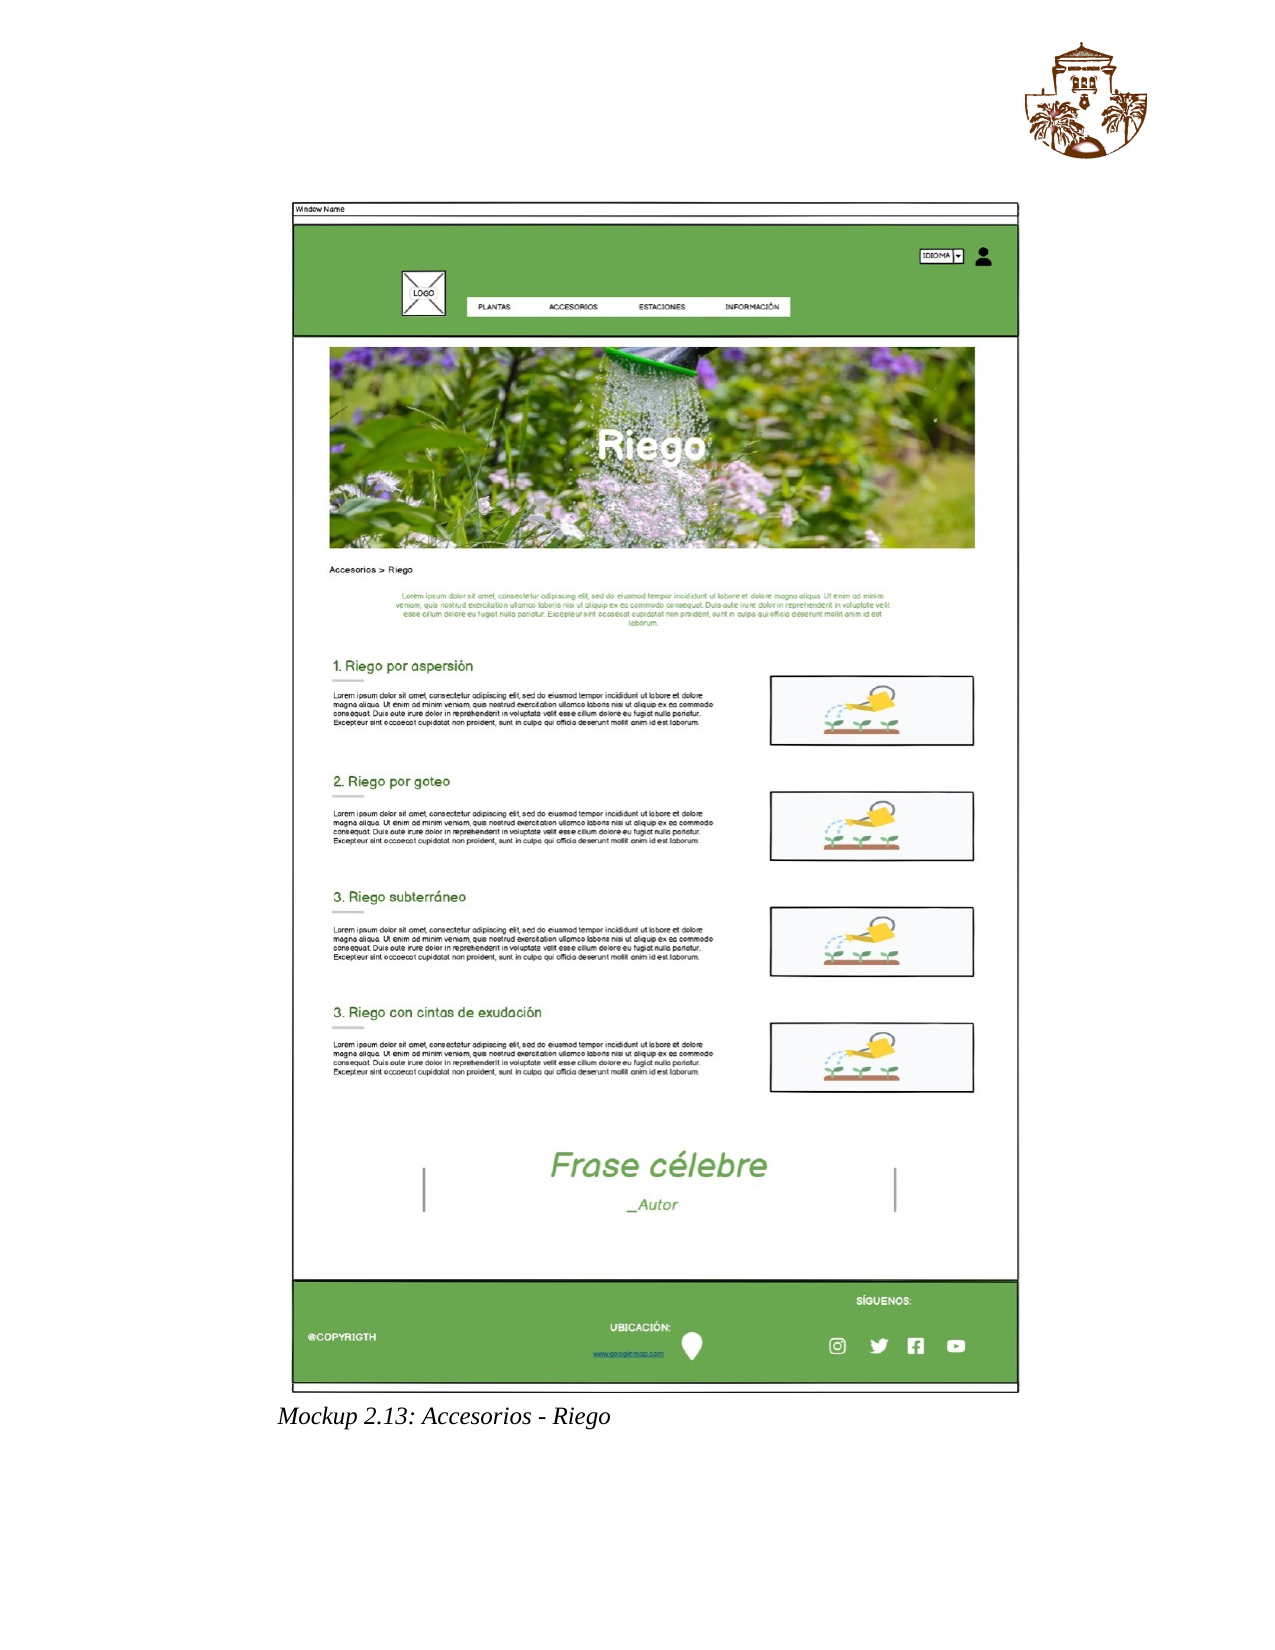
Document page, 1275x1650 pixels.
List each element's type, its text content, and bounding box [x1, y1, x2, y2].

picture [277, 188, 1029, 1402]
picture [1014, 30, 1158, 175]
text Mockup 2.13: Accesorios - Riego [277, 1402, 1029, 1430]
